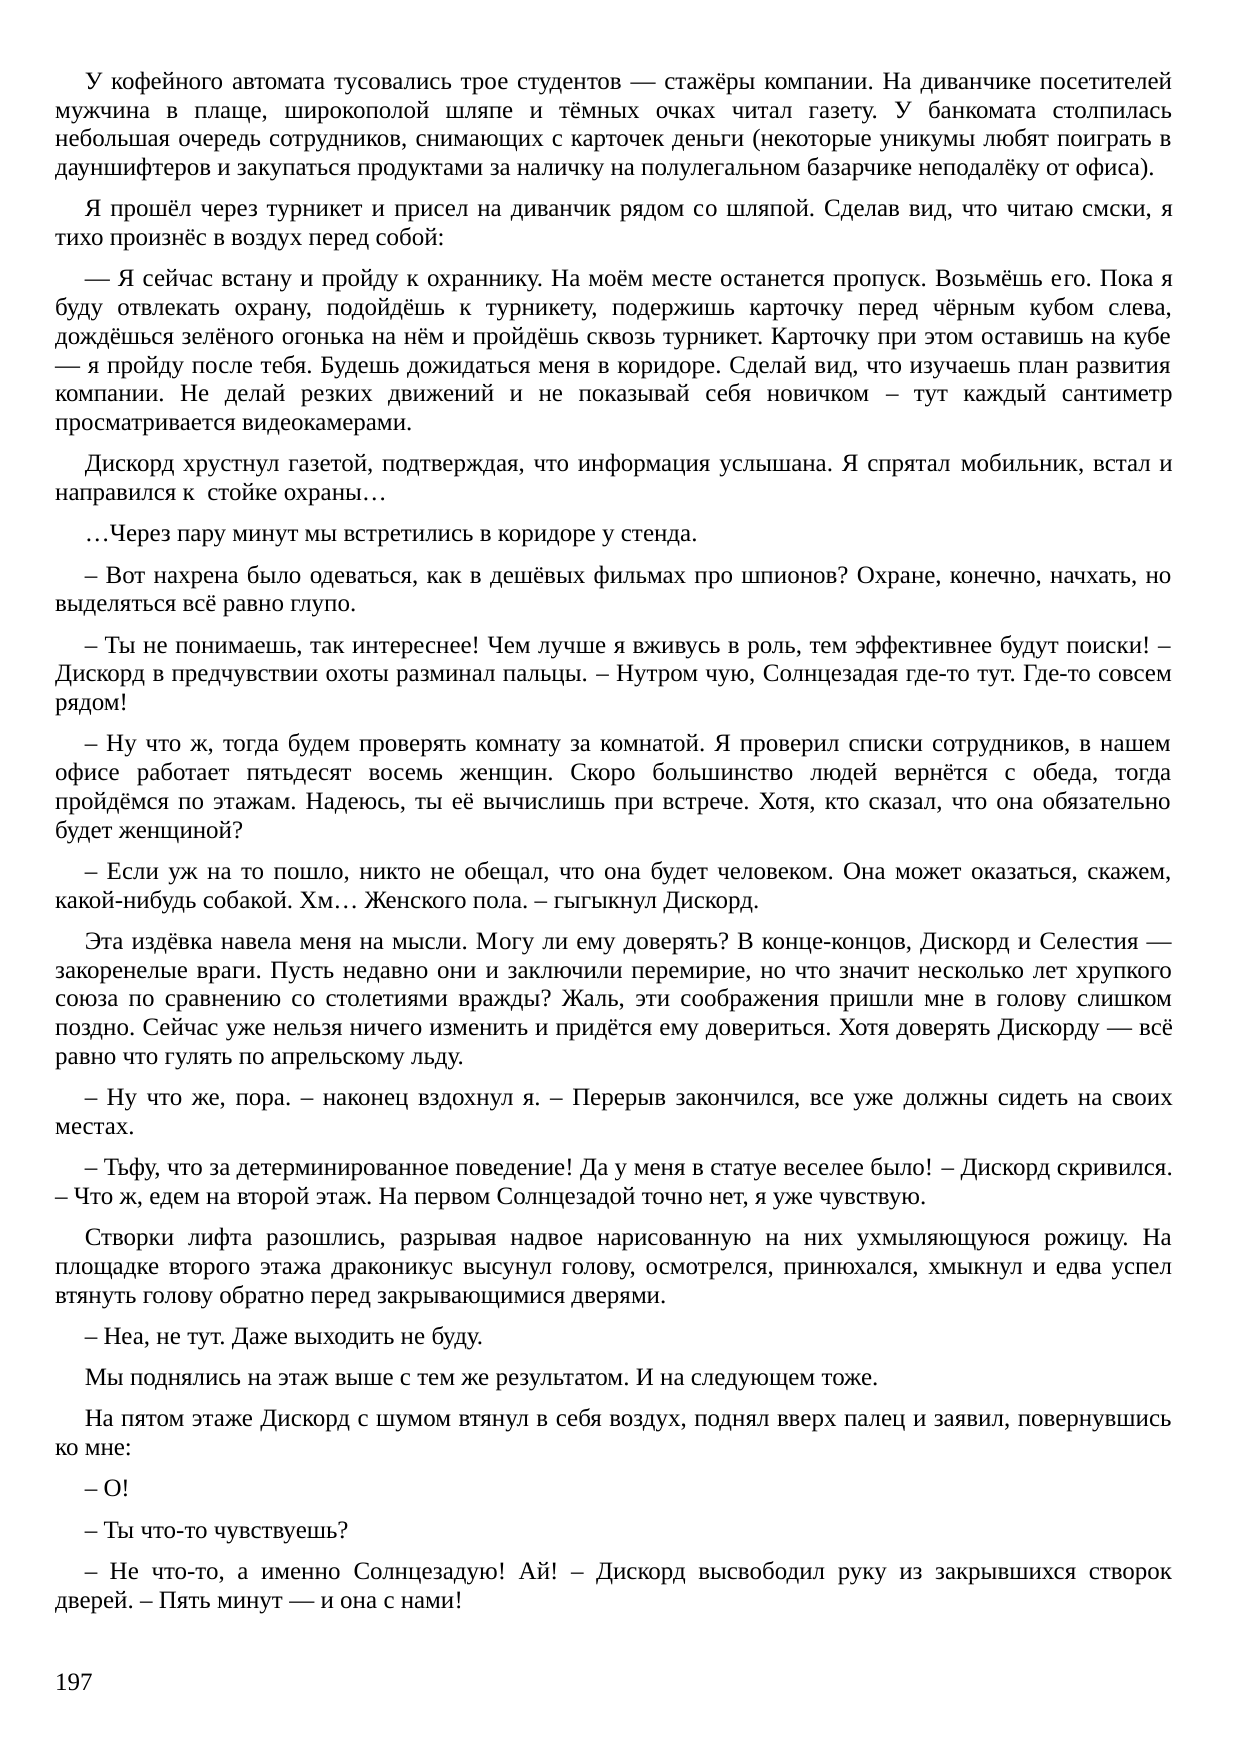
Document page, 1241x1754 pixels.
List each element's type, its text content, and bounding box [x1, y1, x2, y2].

text Эта издёвка навела меня на мысли. Могу ли ему доверять? В конце-концов, Дискорд и Селестия — закоренелые враги. Пусть недавно они и заключили перемирие, но что значит несколько лет хрупкого союза по сравнению со столетиями вражды? Жаль, эти соображения пришли мне в голову слишком поздно. Сейчас уже нельзя ничего изменить и придётся ему довериться. Хотя доверять Дискорду — всё равно что гулять по апрельскому льду. [55, 926, 1173, 1070]
text — Я сейчас встану и пройду к охраннику. На моём месте останется пропуск. Возьмёшь его. Пока я буду отвлекать охрану, подойдёшь к турникету, подержишь карточку перед чёрным кубом слева, дождёшься зелёного огонька на нём и пройдёшь сквозь турникет. Карточку при этом оставишь на кубе — я пройду после тебя. Будешь дожидаться меня в коридоре. Сделай вид, что изучаешь план развития компании. Не делай резких движений и не показывай себя новичком – тут каждый сантиметр просматривается видеокамерами. [55, 263, 1173, 436]
text – Не что-то, а именно Солнцезадую! Ай! – Дискорд высвободил руку из закрывшихся створок дверей. – Пять минут — и она с нами! [55, 1556, 1173, 1613]
text – Тьфу, что за детерминированное поведение! Да у меня в статуе веселее было! – Дискорд скривился. – Что ж, едем на второй этаж. На первом Солнцезадой точно нет, я уже чувствую. [55, 1152, 1173, 1210]
text – Ну что ж, тогда будем проверять комнату за комнатой. Я проверил списки сотрудников, в нашем офисе работает пятьдесят восемь женщин. Скоро большинство людей вернётся с обеда, тогда пройдёмся по этажам. Надеюсь, ты её вычислишь при встрече. Хотя, кто сказал, что она обязательно будет женщиной? [55, 728, 1173, 843]
text – Неа, не тут. Даже выходить не буду. [55, 1321, 1173, 1350]
text У кофейного автомата тусовались трое студентов — стажёры компании. На диванчике посетителей мужчина в плаще, широкополой шляпе и тёмных очках читал газету. У банкомата столпилась небольшая очередь сотрудников, снимающих с карточек деньги (некоторые уникумы любят поиграть в дауншифтеров и закупаться продуктами за наличку на полулегальном базарчике неподалёку от офиса). [55, 66, 1173, 181]
text – Ты не понимаешь, так интереснее! Чем лучше я вживусь в роль, тем эффективнее будут поиски! –Дискорд в предчувствии охоты разминал пальцы. – Нутром чую, Солнцезадая где-то тут. Где-то совсем рядом! [55, 630, 1173, 716]
text – Ты что-то чувствуешь? [55, 1515, 1173, 1543]
text Дискорд хрустнул газетой, подтверждая, что информация услышана. Я спрятал мобильник, встал и направился к стойке охраны… [55, 448, 1173, 506]
text …Через пару минут мы встретились в коридоре у стенда. [55, 518, 1173, 547]
text – О! [55, 1473, 1173, 1502]
text – Ну что же, пора. – наконец вздохнул я. – Перерыв закончился, все уже должны сидеть на своих местах. [55, 1082, 1173, 1140]
text Створки лифта разошлись, разрывая надвое нарисованную на них ухмыляющуюся рожицу. На площадке второго этажа драконикус высунул голову, осмотрелся, принюхался, хмыкнул и едва успел втянуть голову обратно перед закрывающимися дверями. [55, 1222, 1173, 1308]
text – Если уж на то пошло, никто не обещал, что она будет человеком. Она может оказаться, скажем, какой-нибудь собакой. Хм… Женского пола. – гыгыкнул Дискорд. [55, 856, 1173, 913]
text На пятом этаже Дискорд с шумом втянул в себя воздух, поднял вверх палец и заявил, повернувшись ко мне: [55, 1403, 1173, 1461]
text – Вот нахрена было одеваться, как в дешёвых фильмах про шпионов? Охране, конечно, начхать, но выделяться всё равно глупо. [55, 560, 1173, 617]
text Мы поднялись на этаж выше с тем же результатом. И на следующем тоже. [55, 1362, 1173, 1391]
text Я прошёл через турникет и присел на диванчик рядом со шляпой. Сделав вид, что читаю смски, я тихо произнёс в воздух перед собой: [55, 193, 1173, 251]
